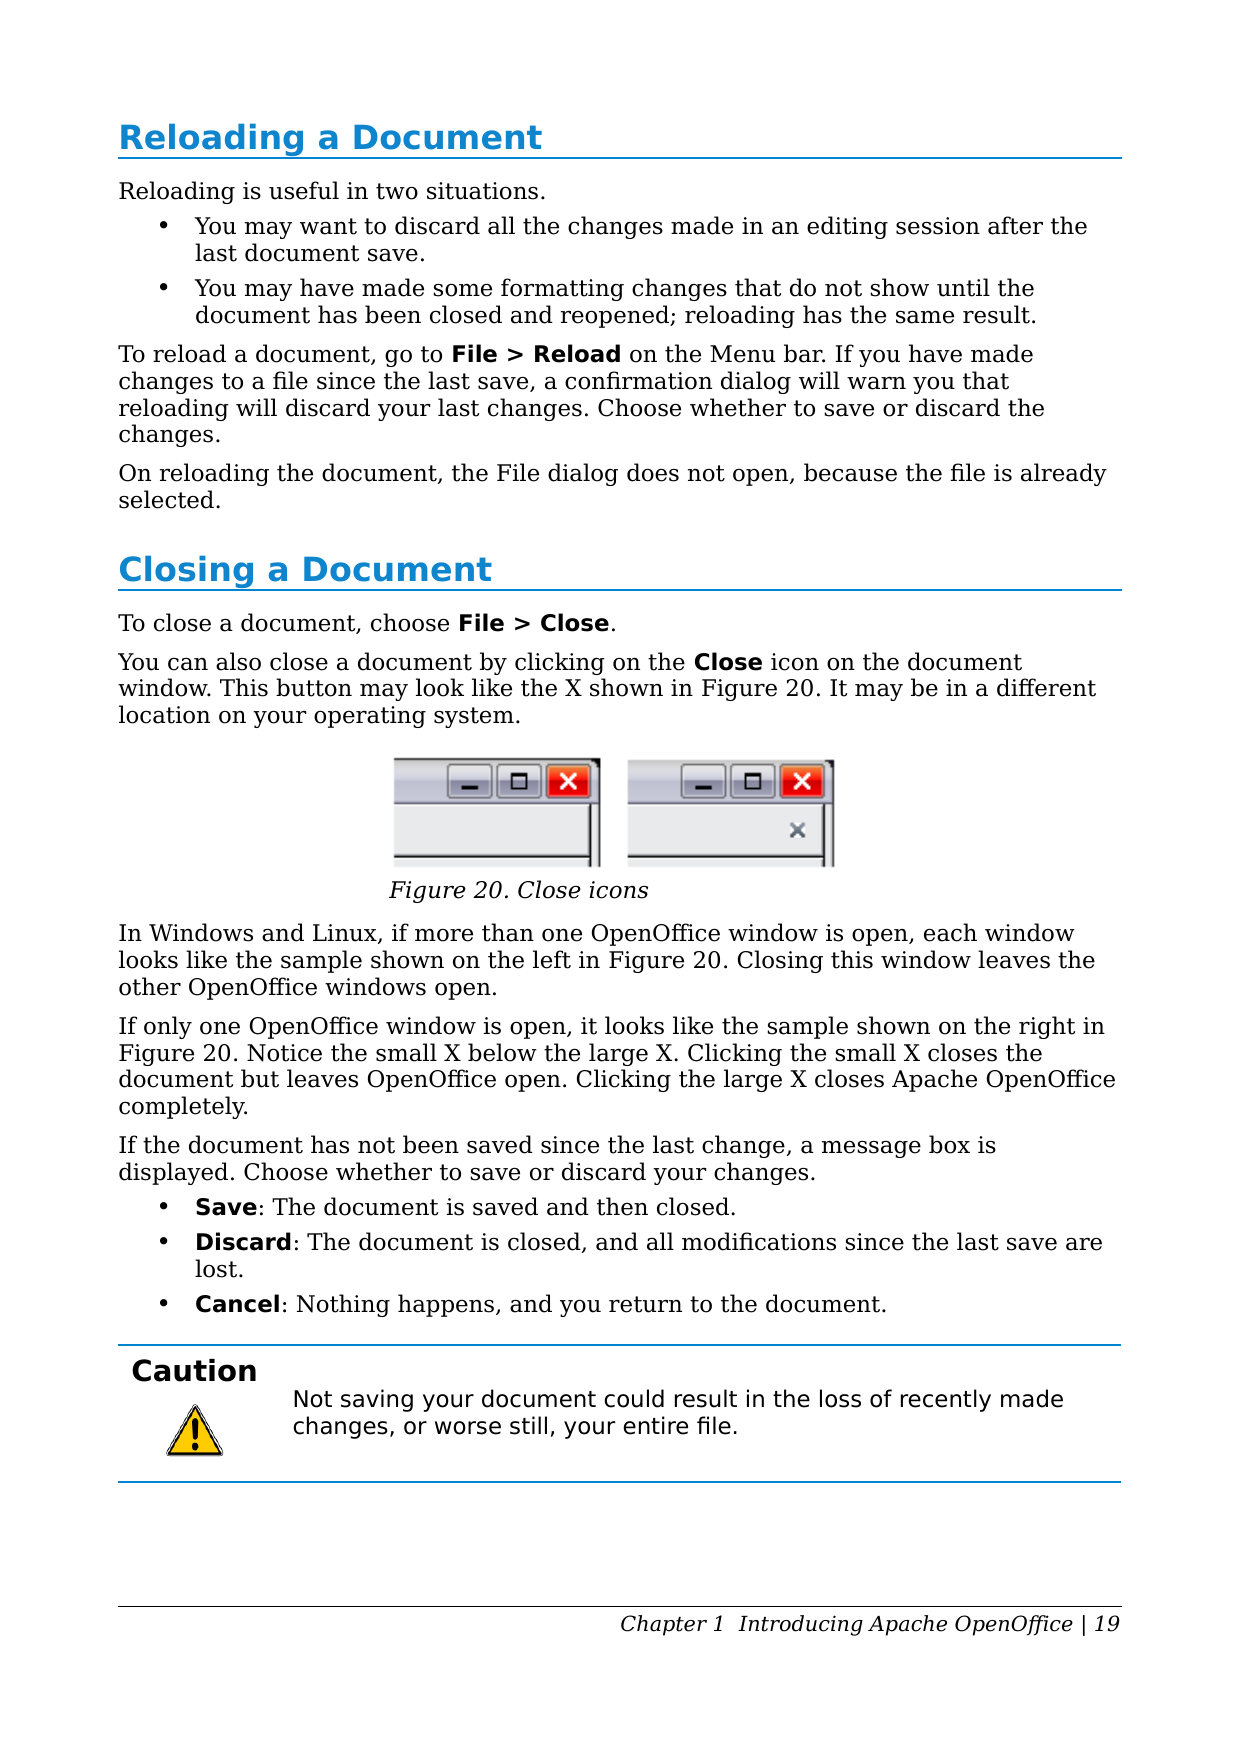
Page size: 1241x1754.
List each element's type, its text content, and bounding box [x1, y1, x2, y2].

text If only one OpenOffice window is open, it looks like the sample shown on the right in Figure 20. Notice the small X below the large X. Clicking the small X closes the document but leaves OpenOffice open. Clicking the large X closes Apache OpenOffice completely. [118, 1013, 1122, 1120]
list Cancel: Nothing happens, and you return to the document. [156, 1289, 1122, 1319]
picture [389, 753, 840, 871]
table_header Caution [118, 1346, 271, 1481]
text Figure 20. Close icons [389, 877, 851, 904]
list You may have made some formatting changes that do not show until the document has been closed and reopened; reloading has the same result. [156, 273, 1122, 329]
list You may want to discard all the changes made in an editing session after the last document save. [156, 211, 1122, 267]
text In Windows and Linux, if more than one OpenOffice window is open, each window looks like the sample shown on the left in Figure 20. Closing this window leaves the other OpenOffice windows open. [118, 921, 1122, 1001]
text You can also close a document by clicking on the Close icon on the document window. This button may look like the X shown in Figure 20. It may be in a different location on your operating system. [118, 649, 1122, 729]
list Save: The document is saved and then closed. [156, 1192, 1122, 1221]
text To close a document, choose File > Close. [118, 610, 1122, 636]
text On reloading the document, the File dialog does not open, because the file is already selected. [118, 461, 1122, 514]
picture [162, 1400, 227, 1460]
table_header Not saving your document could result in the loss of recently made changes, or worse still, your entire file. [271, 1346, 1121, 1481]
list Reloading is useful in two situations. [118, 178, 1122, 204]
subtitle Reloading a Document [118, 118, 1122, 157]
list Discard: The document is closed, and all modifications since the last save are lost. [156, 1227, 1122, 1283]
subtitle Closing a Document [118, 550, 1122, 589]
text To reload a document, go to File > Reload on the Menu bar. If you have made changes to a file since the last save, a confirmation dialog will warn you that reloading will discard your last changes. Choose whether to save or discard the changes. [118, 341, 1122, 448]
list If the document has not been saved since the last change, a message box is displayed. Choose whether to save or discard your changes. [118, 1132, 1122, 1186]
